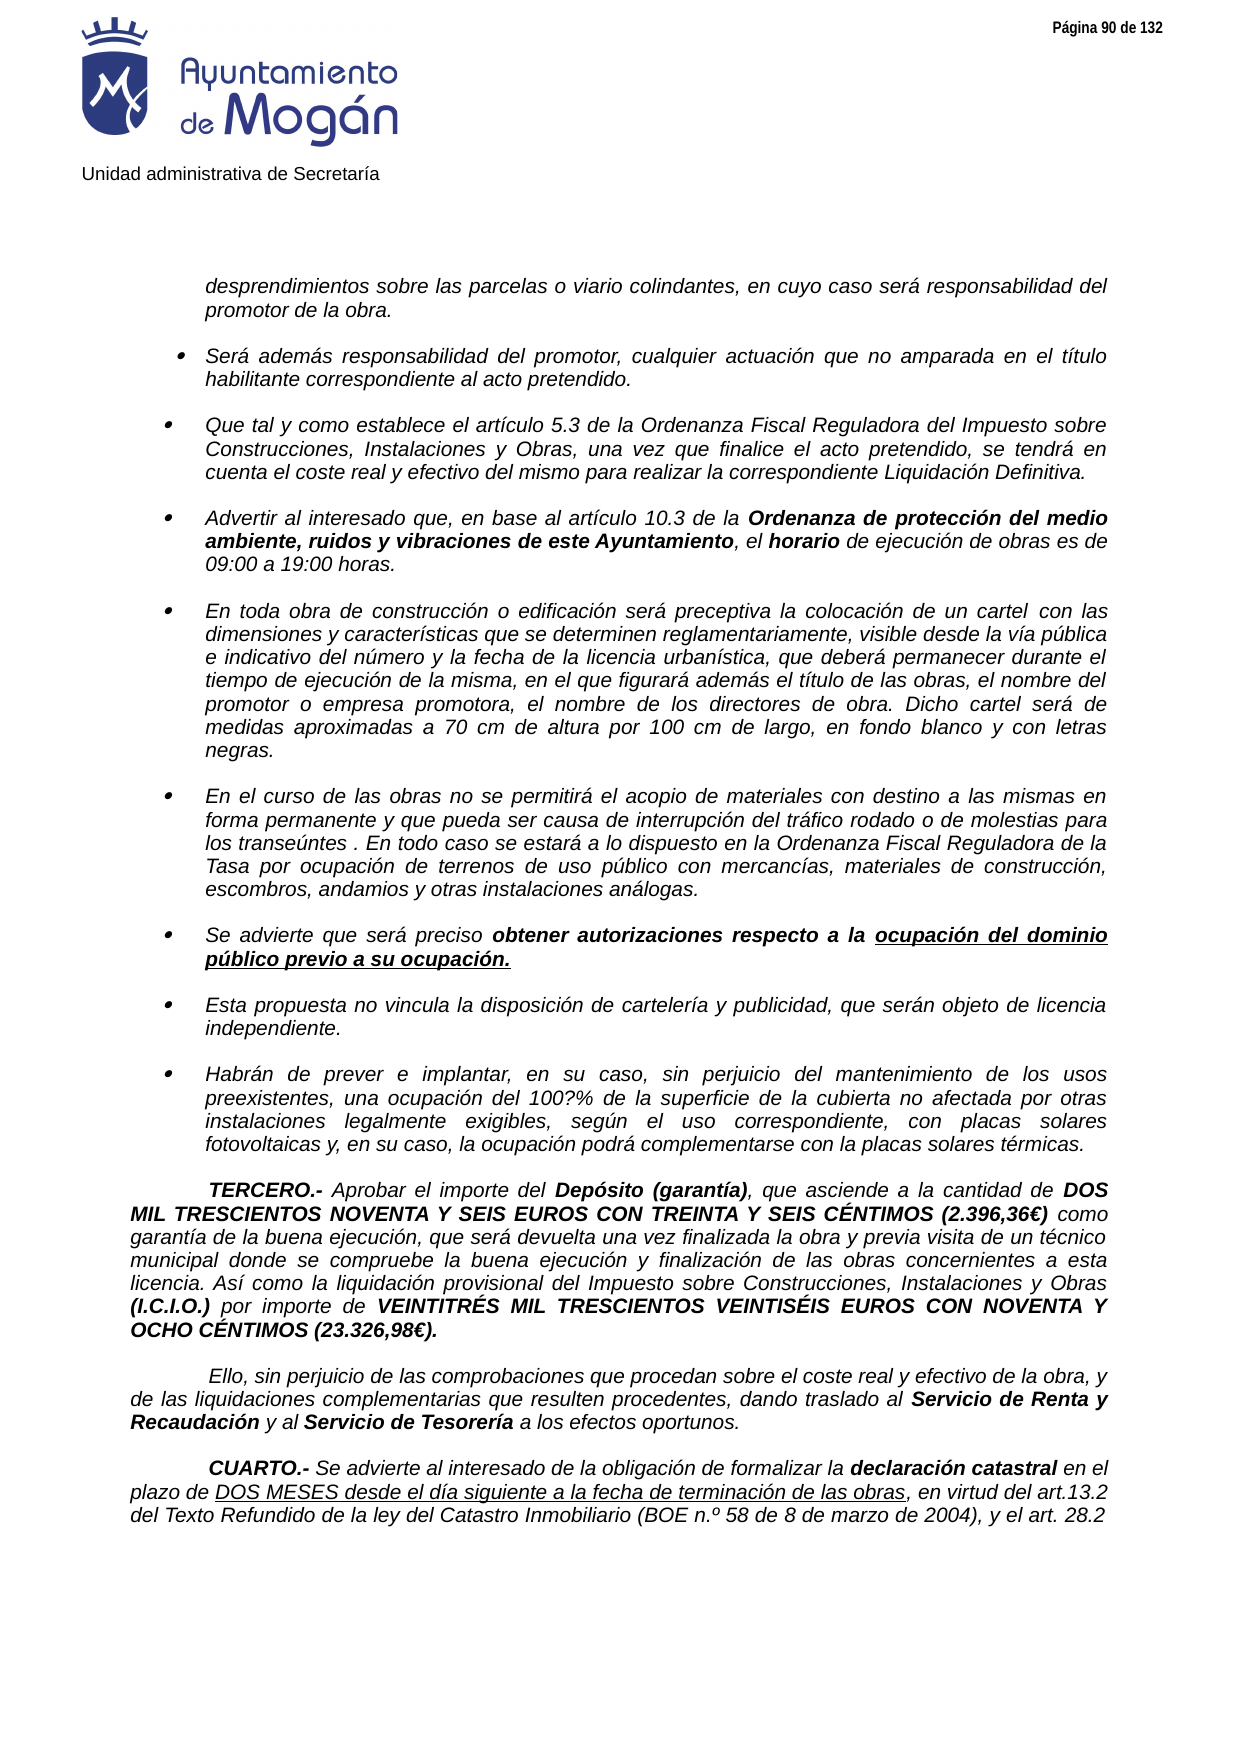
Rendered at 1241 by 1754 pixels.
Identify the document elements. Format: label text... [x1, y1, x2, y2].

list Que tal y como establece el artículo 5.3 de la Ordenanza Fiscal Reguladora del Impuesto sobre Construcciones, Instalaciones y Obras, una vez que finalice el acto pretendido, se tendrá en cuenta el coste real y efectivo del mismo para realizar la correspondiente Liquidación Definitiva. [163, 414, 1110, 483]
picture [81, 17, 398, 153]
text TERCERO.- Aprobar el importe del Depósito (garantía), que asciende a la cantidad de DOS MIL TRESCIENTOS NOVENTA Y SEIS EUROS CON TREINTA Y SEIS CÉNTIMOS (2.396,36€) como garantía de la buena ejecución, que será devuelta una vez finalizada la obra y previa visita de un técnico municipal donde se compruebe la buena ejecución y finalización de las obras concernientes a esta licencia. Así como la liquidación provisional del Impuesto sobre Construcciones, Instalaciones y Obras (I.C.I.O.) por importe de VEINTITRÉS MIL TRESCIENTOS VEINTISÉIS EUROS CON NOVENTA Y OCHO CÉNTIMOS (23.326,98€). [130, 1179, 1110, 1341]
list En el curso de las obras no se permitirá el acopio de materiales con destino a las mismas en forma permanente y que pueda ser causa de interrupción del tráfico rodado o de molestias para los transeúntes . En todo caso se estará a lo dispuesto en la Ordenanza Fiscal Reguladora de la Tasa por ocupación de terrenos de uso público con mercancías, materiales de construcción, escombros, andamios y otras instalaciones análogas. [163, 785, 1110, 901]
list En toda obra de construcción o edificación será preceptiva la colocación de un cartel con las dimensiones y características que se determinen reglamentariamente, visible desde la vía pública e indicativo del número y la fecha de la licencia urbanística, que deberá permanecer durante el tiempo de ejecución de la misma, en el que figurará además el título de las obras, el nombre del promotor o empresa promotora, el nombre de los directores de obra. Dicho cartel será de medidas aproximadas a 70 cm de altura por 100 cm de largo, en fondo blanco y con letras negras. [163, 599, 1110, 762]
list Esta propuesta no vincula la disposición de cartelería y publicidad, que serán objeto de licencia independiente. [163, 993, 1110, 1040]
list Habrán de prever e implantar, en su caso, sin perjuicio del mantenimiento de los usos preexistentes, una ocupación del 100?% de la superficie de la cubierta no afectada por otras instalaciones legalmente exigibles, según el uso correspondiente, con placas solares fotovoltaicas y, en su caso, la ocupación podrá complementarse con la placas solares térmicas. [163, 1063, 1110, 1156]
list Advertir al interesado que, en base al artículo 10.3 de la Ordenanza de protección del medio ambiente, ruidos y vibraciones de este Ayuntamiento, el horario de ejecución de obras es de 09:00 a 19:00 horas. [163, 506, 1110, 576]
list Se advierte que será preciso obtener autorizaciones respecto a la ocupación del dominio público previo a su ocupación. [163, 924, 1110, 971]
list Será además responsabilidad del promotor, cualquier actuación que no amparada en el título habilitante correspondiente al acto pretendido. [176, 344, 1110, 391]
list desprendimientos sobre las parcelas o viario colindantes, en cuyo caso será responsabilidad del promotor de la obra. [176, 275, 1110, 321]
text Ello, sin perjuicio de las comprobaciones que procedan sobre el coste real y efectivo de la obra, y de las liquidaciones complementarias que resulten procedentes, dando traslado al Servicio de Renta y Recaudación y al Servicio de Tesorería a los efectos oportunos. [130, 1364, 1110, 1434]
text CUARTO.- Se advierte al interesado de la obligación de formalizar la declaración catastral en el plazo de DOS MESES desde el día siguiente a la fecha de terminación de las obras, en virtud del art.13.2 del Texto Refundido de la ley del Catastro Inmobiliario (BOE n.º 58 de 8 de marzo de 2004), y el art. 28.2 [130, 1457, 1110, 1527]
